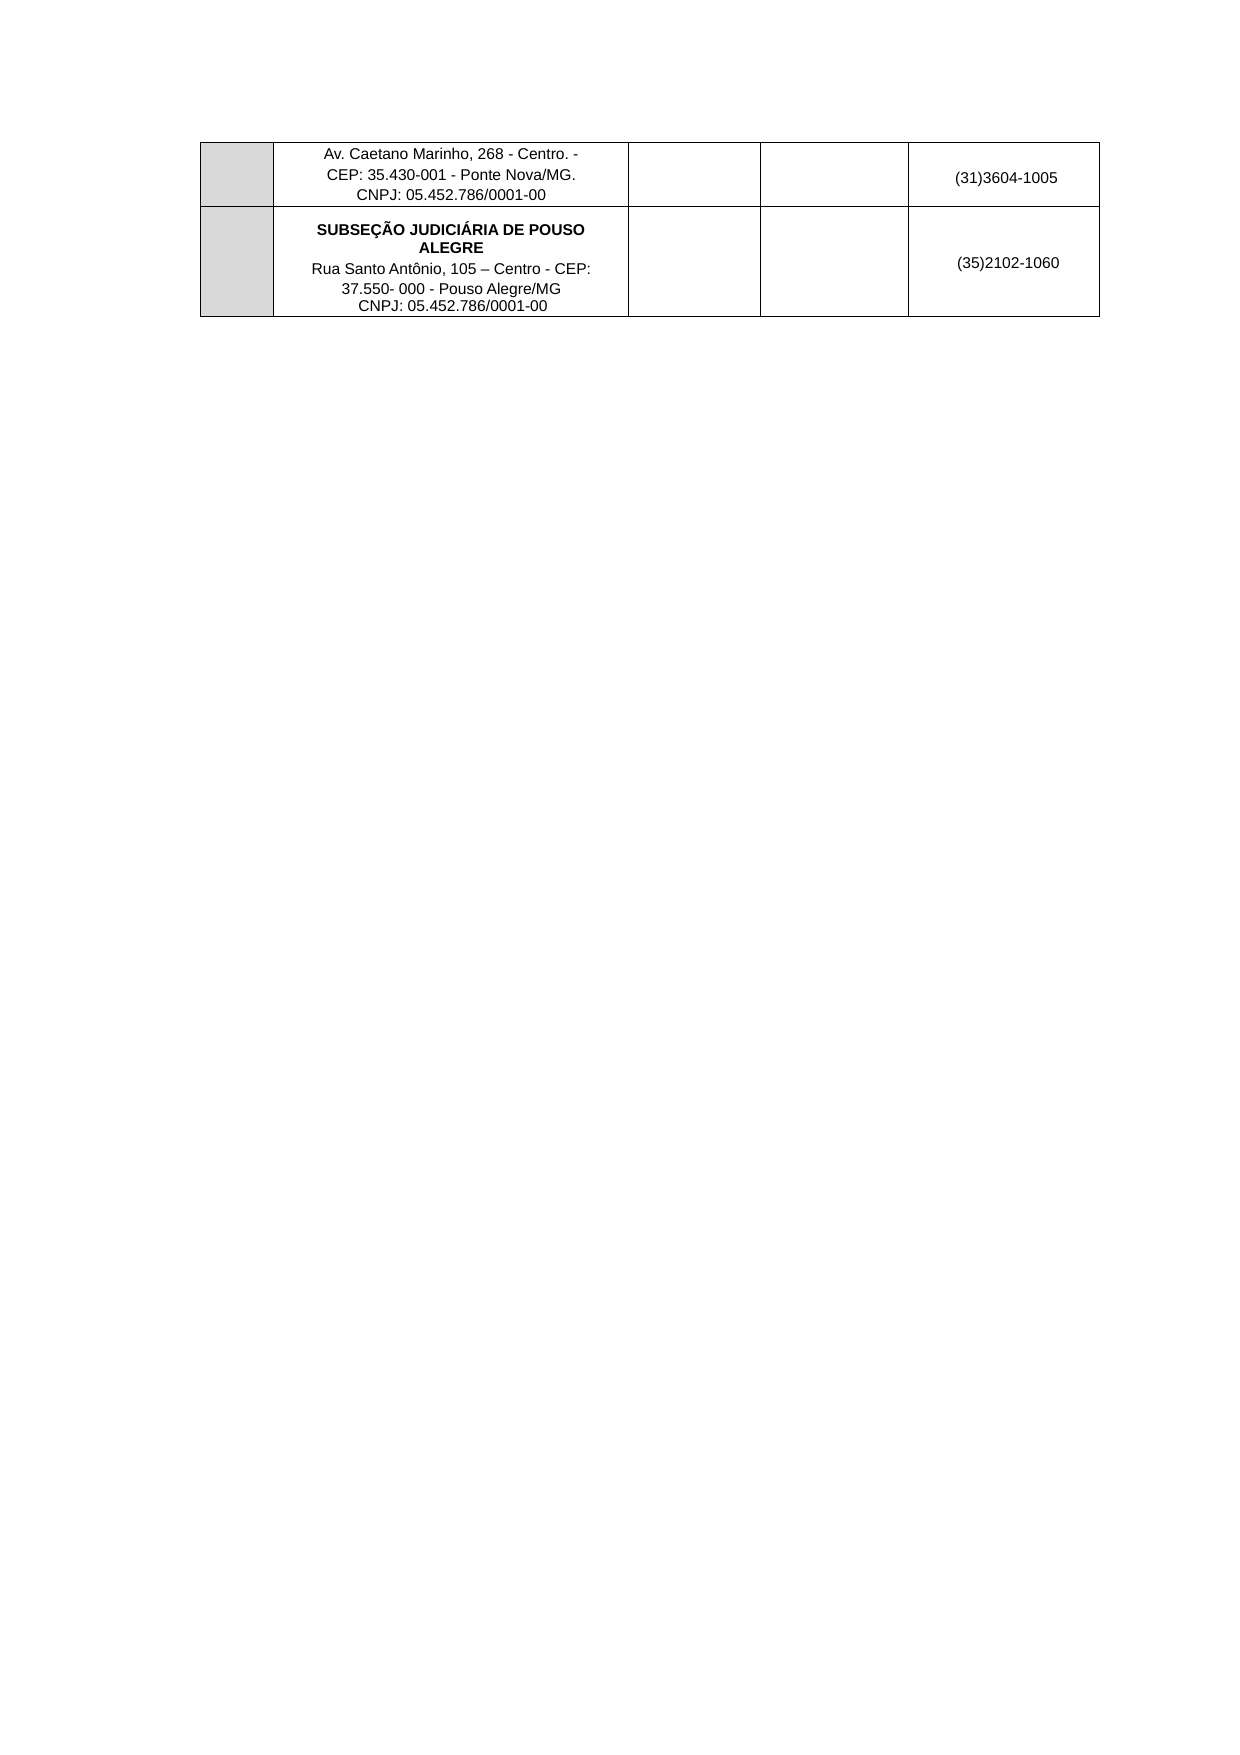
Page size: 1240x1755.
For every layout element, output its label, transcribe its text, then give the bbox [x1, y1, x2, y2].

table_cell [629, 143, 760, 206]
table_cell [629, 207, 760, 316]
table_cell (31)3604-1005 [909, 143, 1099, 206]
table_cell [201, 207, 273, 316]
table_cell Av. Caetano Marinho, 268 - Centro. - CEP: 35.430-001 - Ponte Nova/MG. CNPJ: 05.452.786/0001-00 [274, 143, 628, 206]
table_cell [761, 143, 908, 206]
table_cell [761, 207, 908, 316]
table_cell (35)2102-1060 [909, 207, 1099, 316]
table_cell SUBSEÇÃO JUDICIÁRIA DE POUSO ALEGRE Rua Santo Antônio, 105 – Centro - CEP: 37.550- 000 - Pouso Alegre/MG CNPJ: 05.452.786/0001-00 [274, 207, 628, 316]
table_cell [201, 143, 273, 206]
